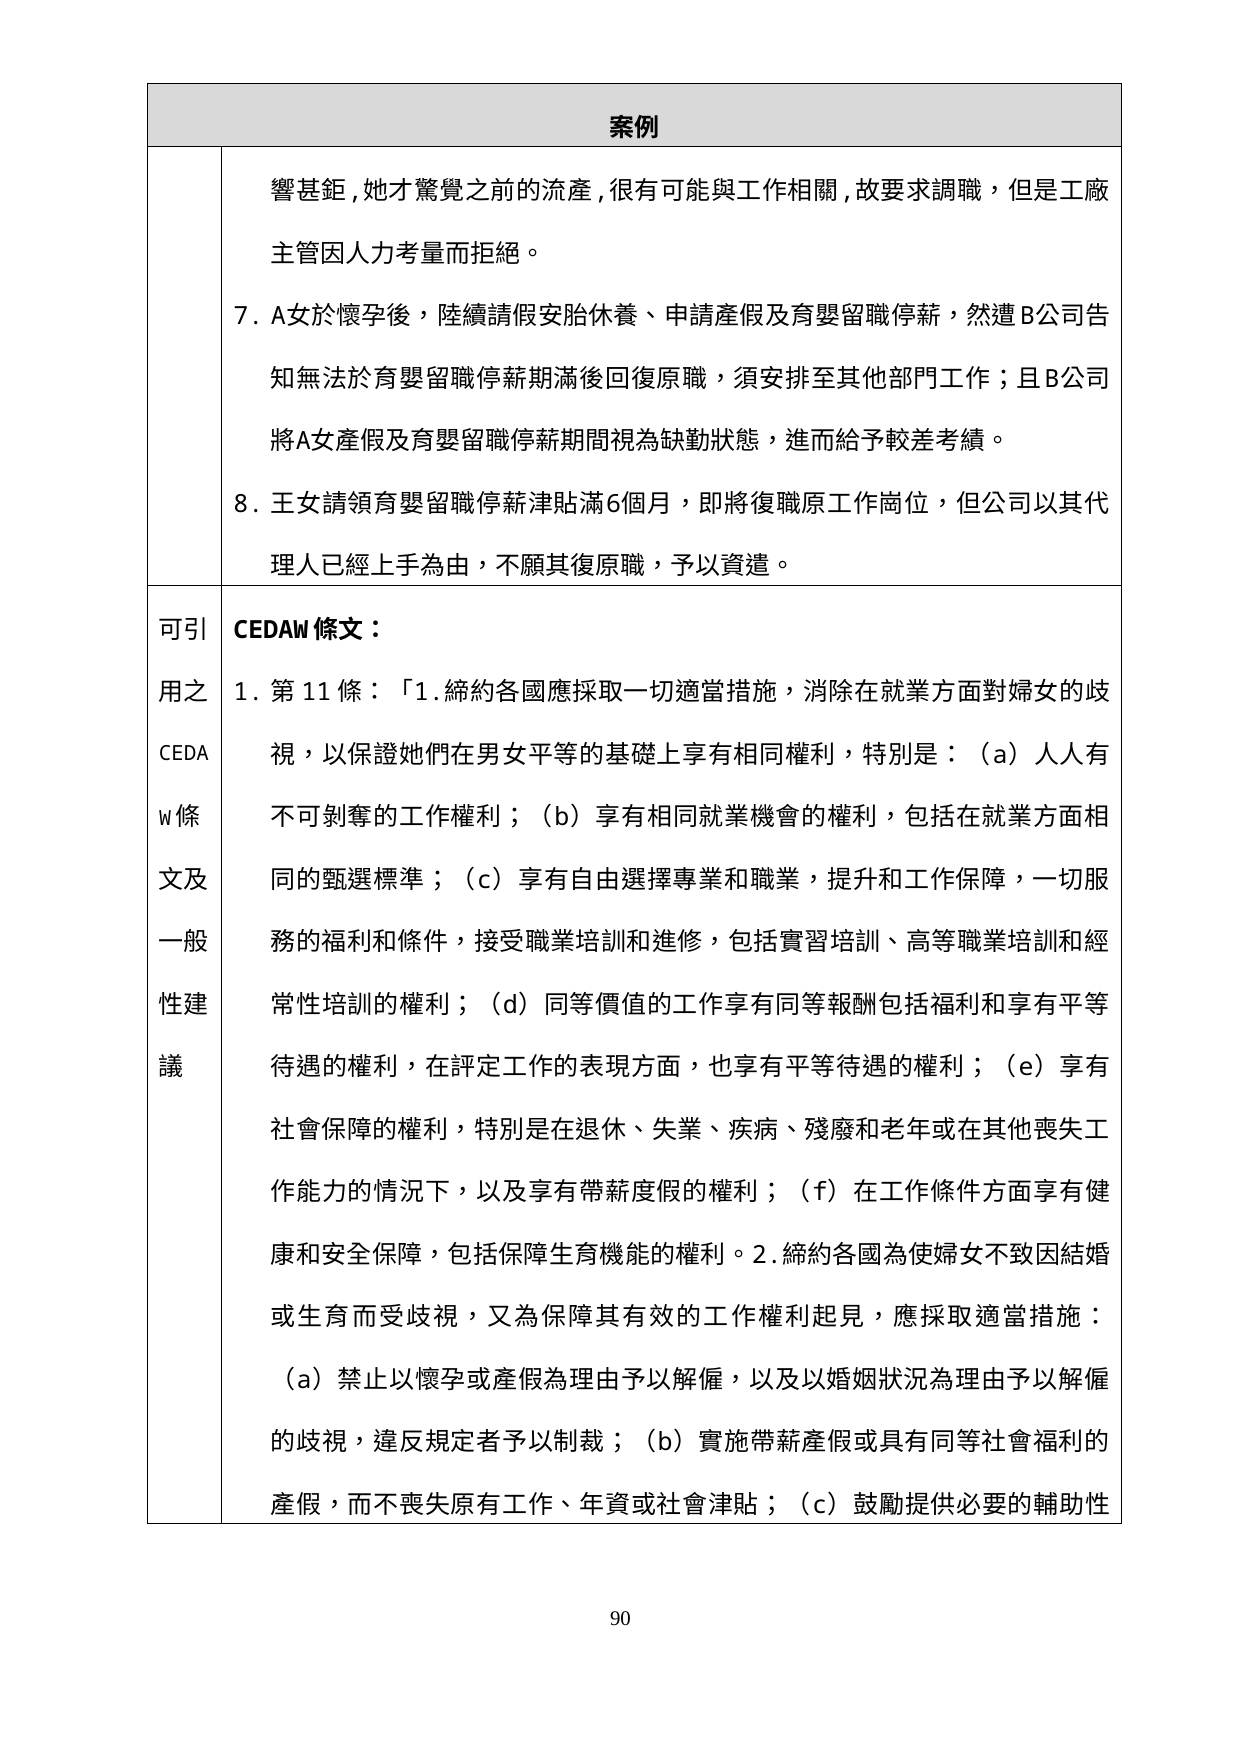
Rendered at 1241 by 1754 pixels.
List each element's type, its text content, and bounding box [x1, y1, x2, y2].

table_cell 響甚鉅,她才驚覺之前的流產,很有可能與工作相關,故要求調職，但是工廠主管因人力考量而拒絕。 A女於懷孕後，陸續請假安胎休養、申請產假及育嬰留職停薪，然遭B公司告知無法於育嬰留職停薪期滿後回復原職，須安排至其他部門工作；且B公司將A女產假及育嬰留職停薪期間視為缺勤狀態，進而給予較差考績。 王女請領育嬰留職停薪津貼滿6個月，即將復職原工作崗位，但公司以其代理人已經上手為由，不願其復原職，予以資遣。 [222, 147, 1121, 585]
table_header 案例 [148, 84, 1121, 146]
table_cell [148, 147, 221, 585]
table_cell 可引用之CEDAW條文及一般性建議 [148, 586, 221, 1523]
table_cell CEDAW條文： 第11條：「1.締約各國應採取一切適當措施，消除在就業方面對婦女的歧視，以保證她們在男女平等的基礎上享有相同權利，特別是：（a）人人有不可剝奪的工作權利；（b）享有相同就業機會的權利，包括在就業方面相同的甄選標準；（c）享有自由選擇專業和職業，提升和工作保障，一切服務的福利和條件，接受職業培訓和進修，包括實習培訓、高等職業培訓和經常性培訓的權利；（d）同等價值的工作享有同等報酬包括福利和享有平等待遇的權利，在評定工作的表現方面，也享有平等待遇的權利；（e）享有社會保障的權利，特別是在退休、失業、疾病、殘廢和老年或在其他喪失工作能力的情況下，以及享有帶薪度假的權利；（f）在工作條件方面享有健康和安全保障，包括保障生育機能的權利。2.締約各國為使婦女不致因結婚或生育而受歧視，又為保障其有效的工作權利起見，應採取適當措施：（a）禁止以懷孕或產假為理由予以解僱，以及以婚姻狀況為理由予以解僱的歧視，違反規定者予以制裁；（b）實施帶薪產假或具有同等社會福利的產假，而不喪失原有工作、年資或社會津貼；（c）鼓勵提供必要的輔助性 [222, 586, 1121, 1523]
